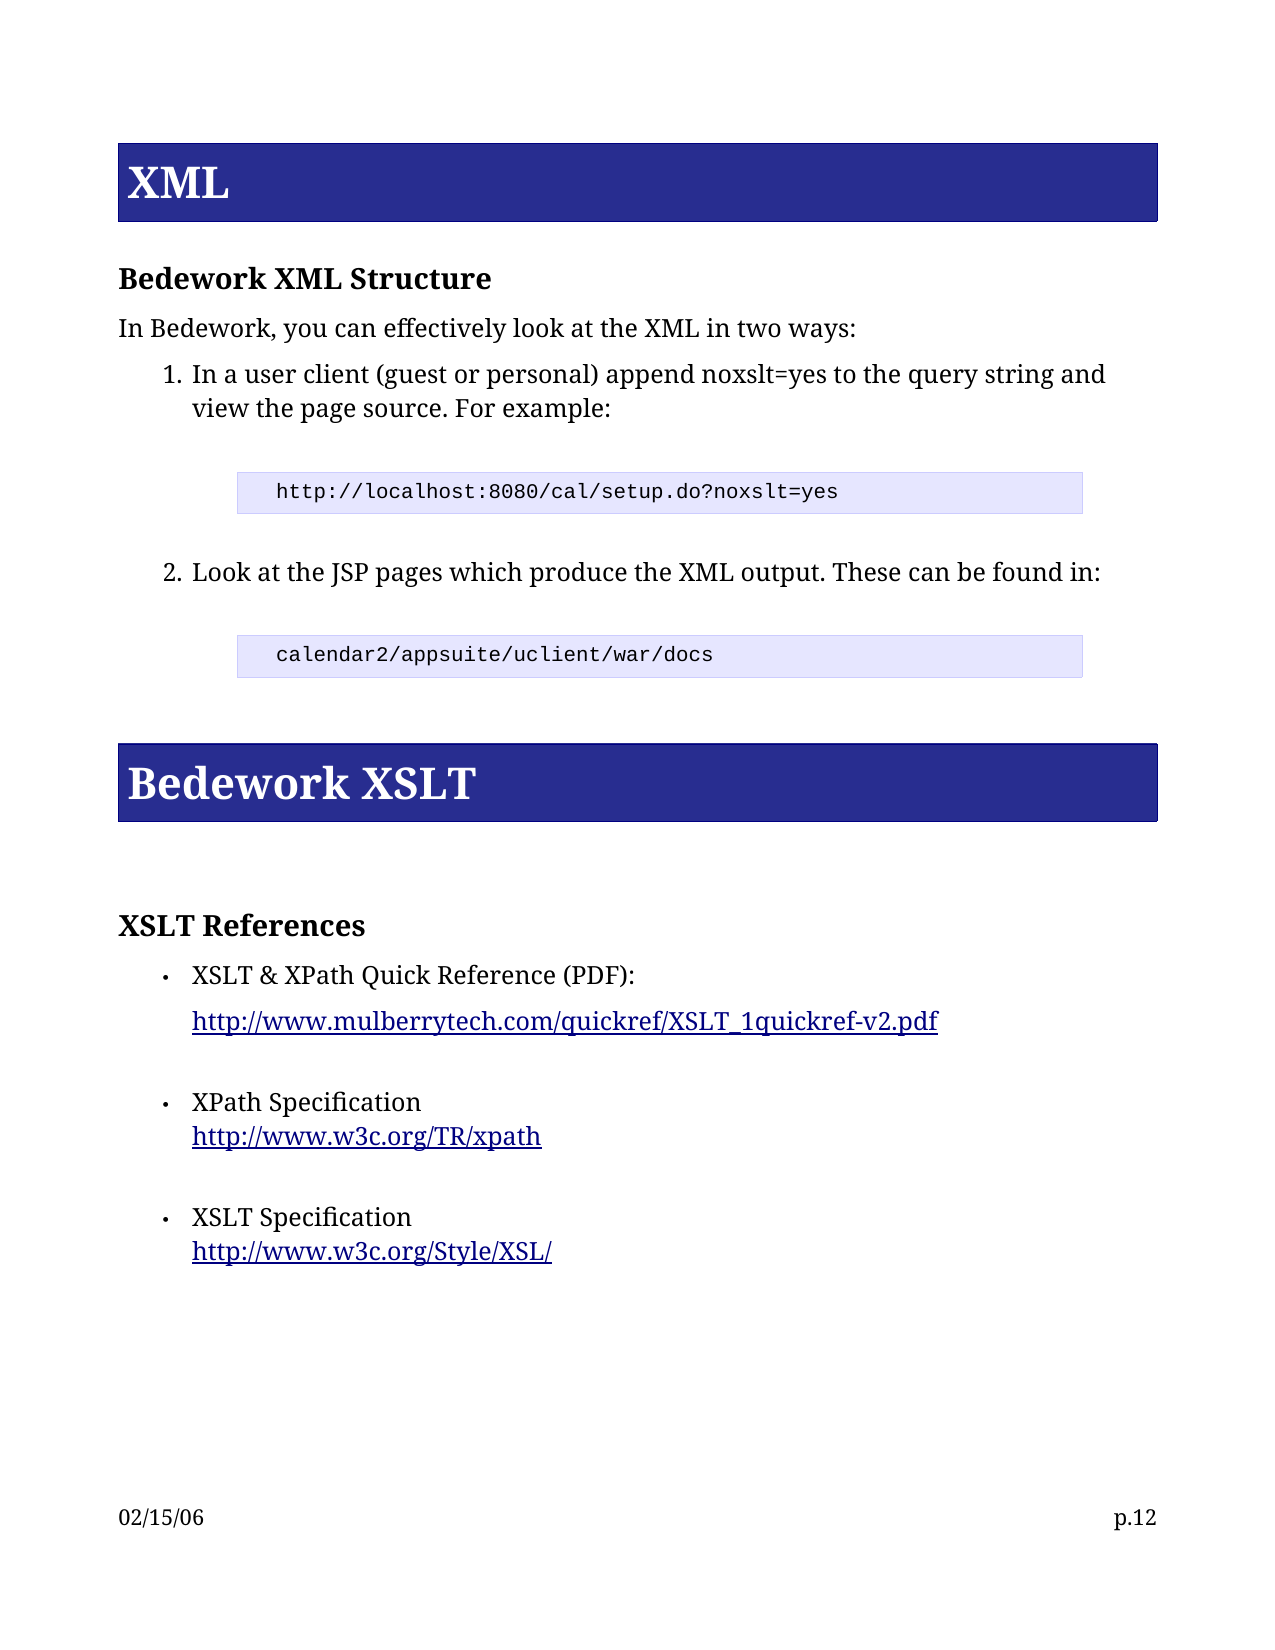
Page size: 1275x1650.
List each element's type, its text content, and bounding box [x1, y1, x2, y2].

list XPath Specification http://www.w3c.org/TR/xpath [162, 1084, 1157, 1187]
subtitle Bedework XML Structure [118, 258, 1157, 298]
list http://localhost:8080/cal/setup.do?noxslt=yes [238, 473, 1082, 513]
list XSLT Specification http://www.w3c.org/Style/XSL/ [162, 1199, 1157, 1267]
subtitle XSLT References [118, 905, 1157, 945]
subtitle Bedework XSLT [119, 745, 1157, 821]
list Look at the JSP pages which produce the XML output. These can be found in: [162, 555, 1157, 623]
list In a user client (guest or personal) append noxslt=yes to the query string and view the page source. For example: [162, 357, 1157, 459]
list http://www.mulberrytech.com/quickref/XSLT_1quickref-v2.pdf [162, 1004, 1157, 1072]
text In Bedework, you can effectively look at the XML in two ways: [118, 311, 1157, 344]
list calendar2/appsuite/uclient/war/docs [238, 636, 1082, 677]
subtitle XML [119, 144, 1157, 221]
list XSLT & XPath Quick Reference (PDF): [162, 957, 1157, 991]
